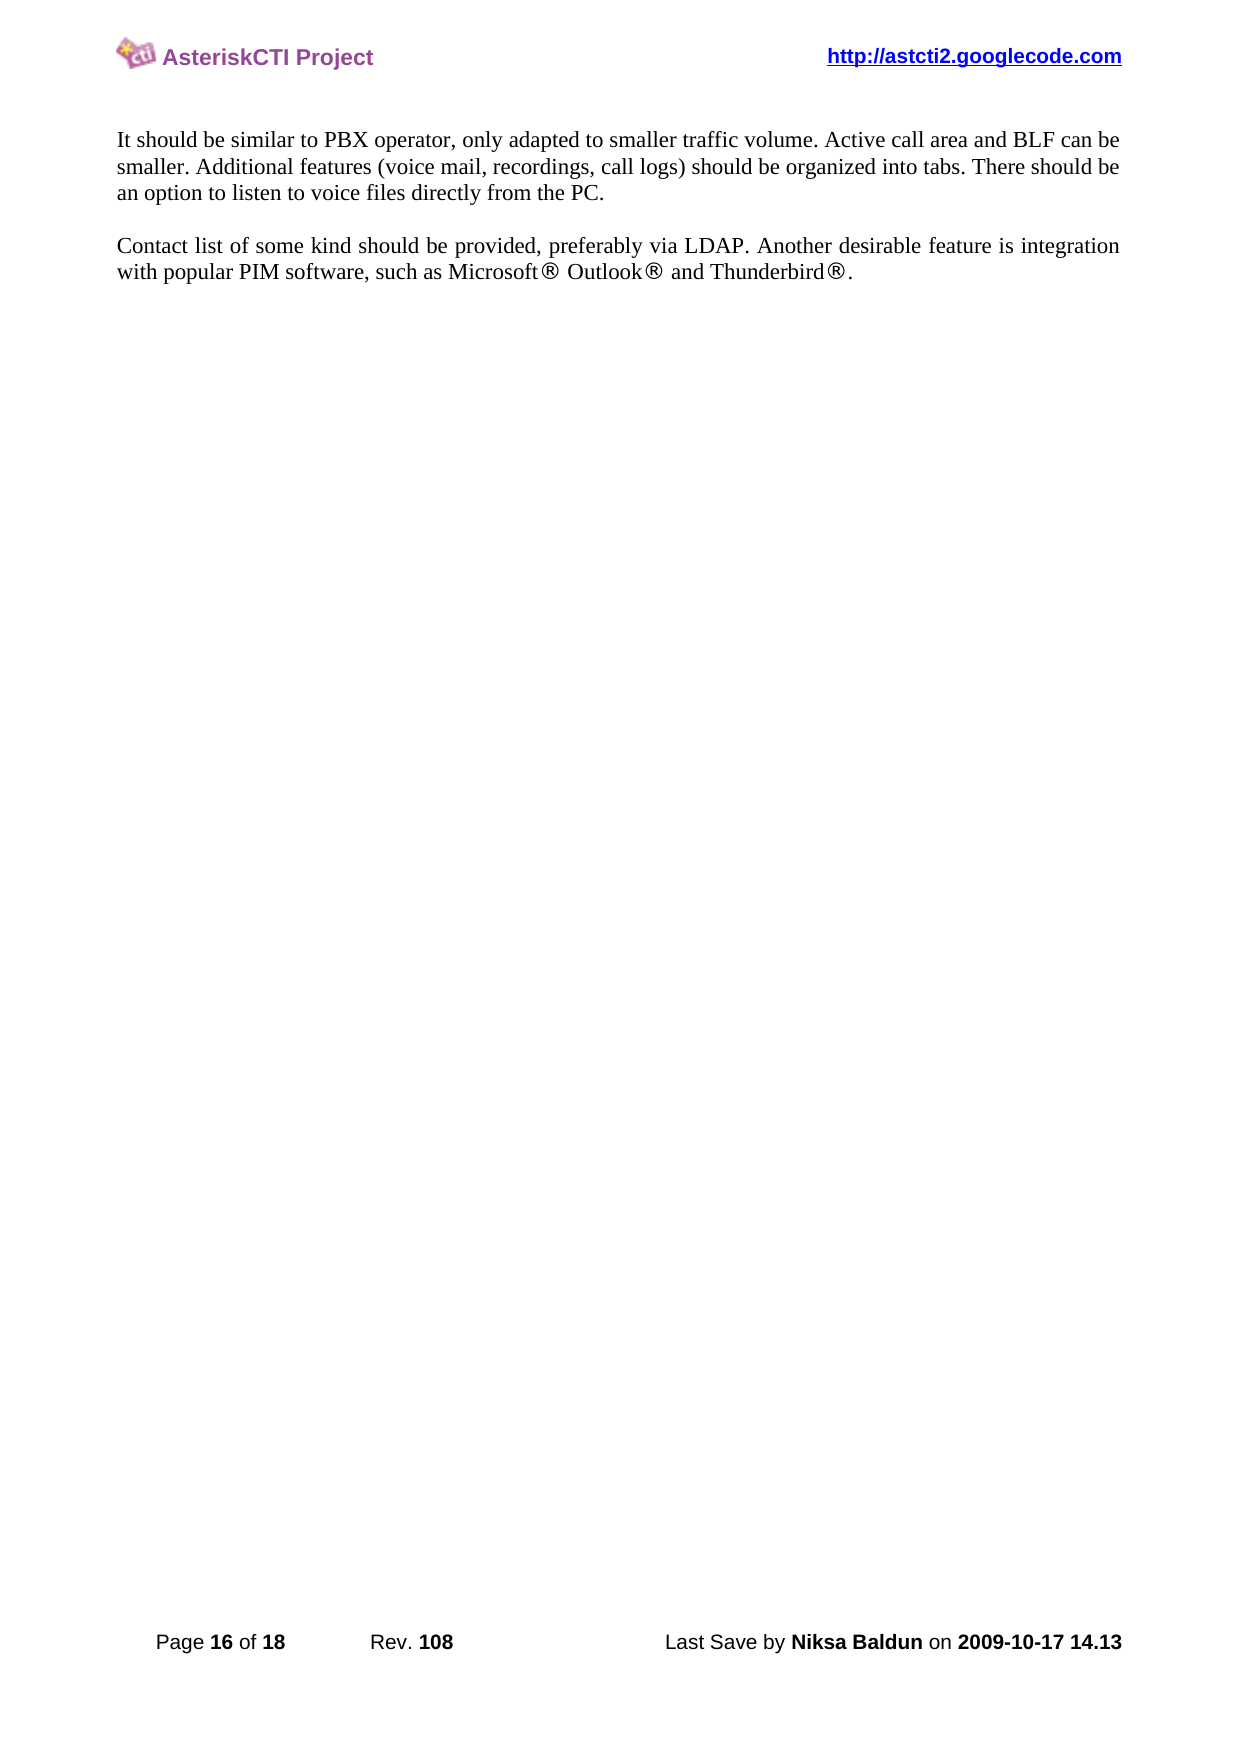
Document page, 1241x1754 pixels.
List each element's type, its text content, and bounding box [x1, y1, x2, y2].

text It should be similar to PBX operator, only adapted to smaller traffic volume. Active call area and BLF can be smaller. Additional features (voice mail, recordings, call logs) should be organized into tabs. There should be an option to listen to voice files directly from the PC. [117, 127, 1122, 206]
picture [116, 34, 157, 74]
text Contact list of some kind should be provided, preferably via LDAP. Another desirable feature is integration with popular PIM software, such as Microsoft® Outlook® and Thunderbird®. [117, 232, 1122, 285]
